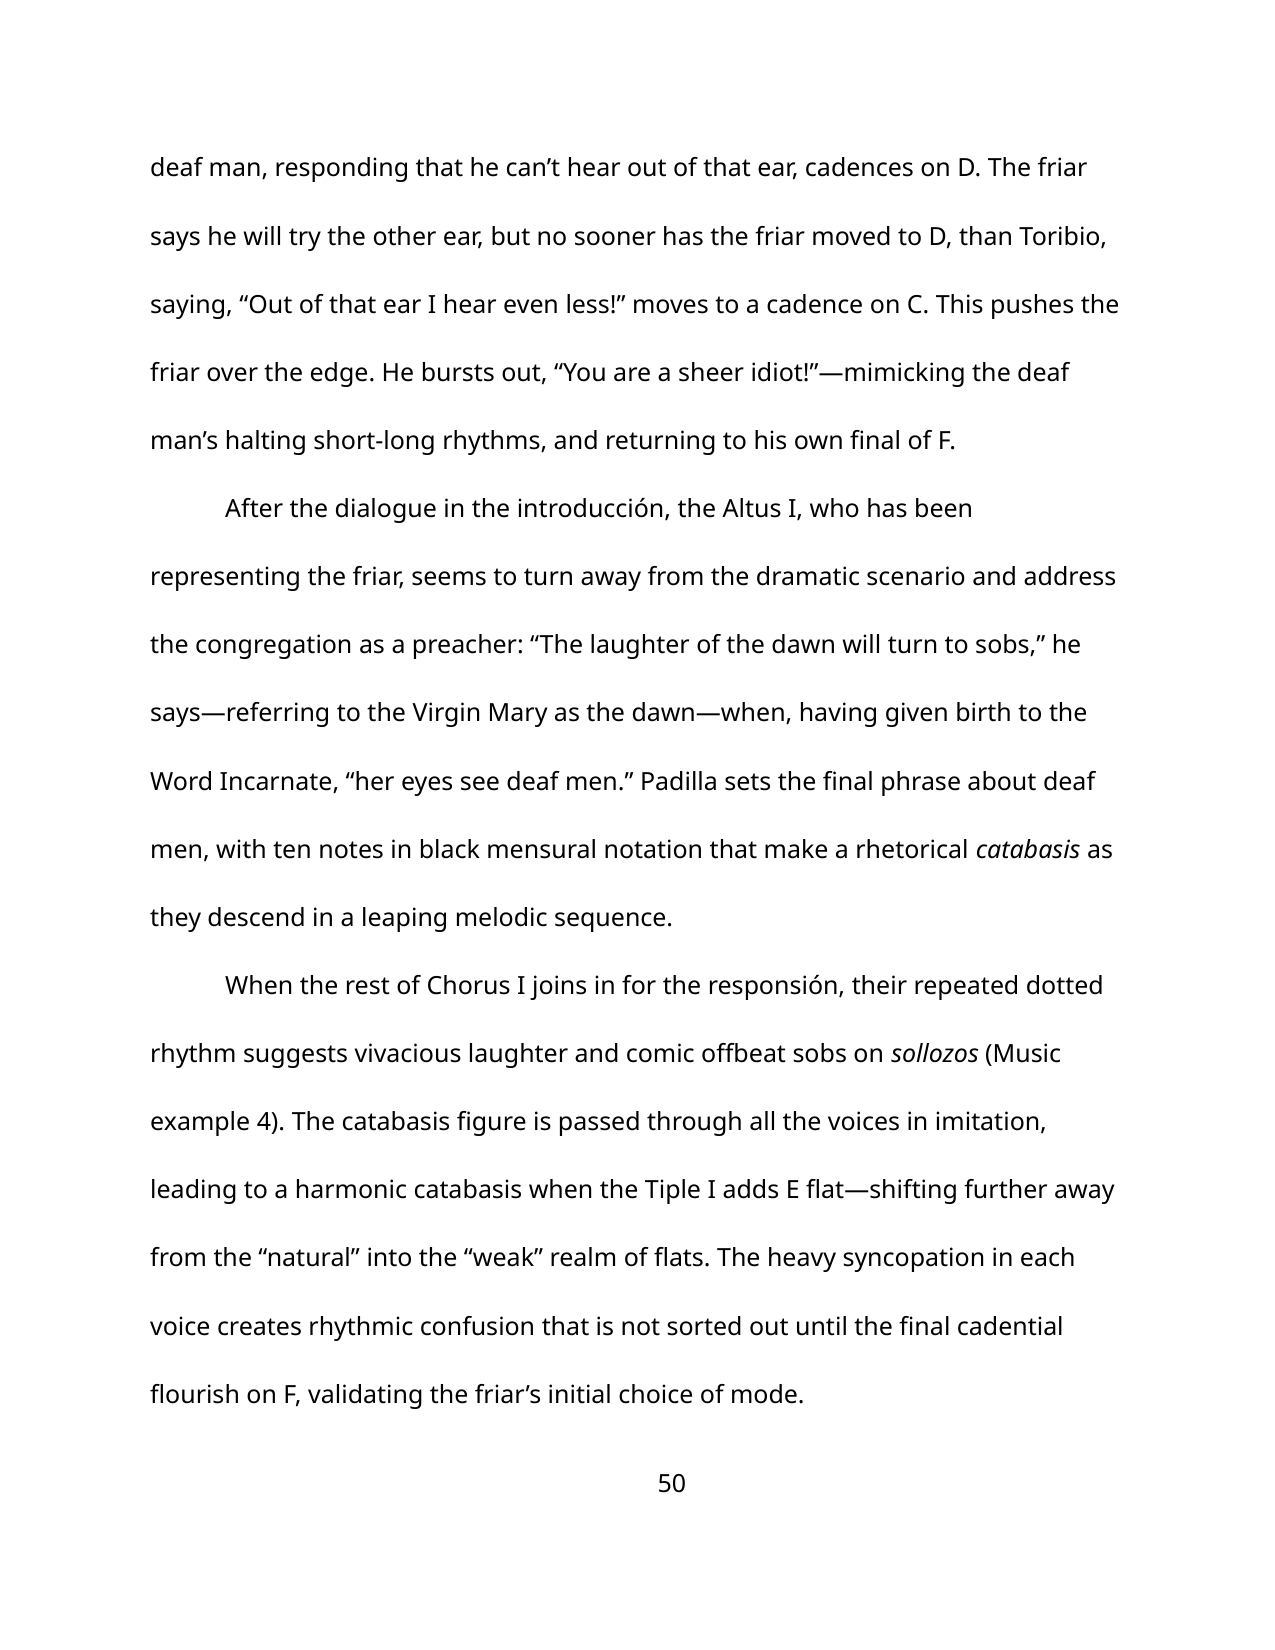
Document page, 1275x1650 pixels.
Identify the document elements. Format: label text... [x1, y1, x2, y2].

text After the dialogue in the introducción, the Altus I, who has been representing the friar, seems to turn away from the dramatic scenario and address the congregation as a preacher: “The laughter of the dawn will turn to sobs,” he says—referring to the Virgin Mary as the dawn—when, having given birth to the Word Incarnate, “her eyes see deaf men.” Padilla sets the final phrase about deaf men, with ten notes in black mensural notation that make a rhetorical catabasis as they descend in a leaping melodic sequence. [150, 491, 1125, 933]
text When the rest of Chorus I joins in for the responsión, their repeated dotted rhythm suggests vivacious laughter and comic offbeat sobs on sollozos (Music example 4). The catabasis figure is passed through all the voices in imitation, leading to a harmonic catabasis when the Tiple I adds E flat—shifting further away from the “natural” into the “weak” realm of flats. The heavy syncopation in each voice creates rhythmic confusion that is not sorted out until the final cadential flourish on F, validating the friar’s initial choice of mode. [150, 967, 1125, 1410]
text deaf man, responding that he can’t hear out of that ear, cadences on D. The friar says he will try the other ear, but no sooner has the friar moved to D, than Toribio, saying, “Out of that ear I hear even less!” moves to a cadence on C. This pushes the friar over the edge. He bursts out, “You are a sheer idiot!”—mimicking the deaf man’s halting short-long rhythms, and returning to his own final of F. [150, 150, 1125, 457]
